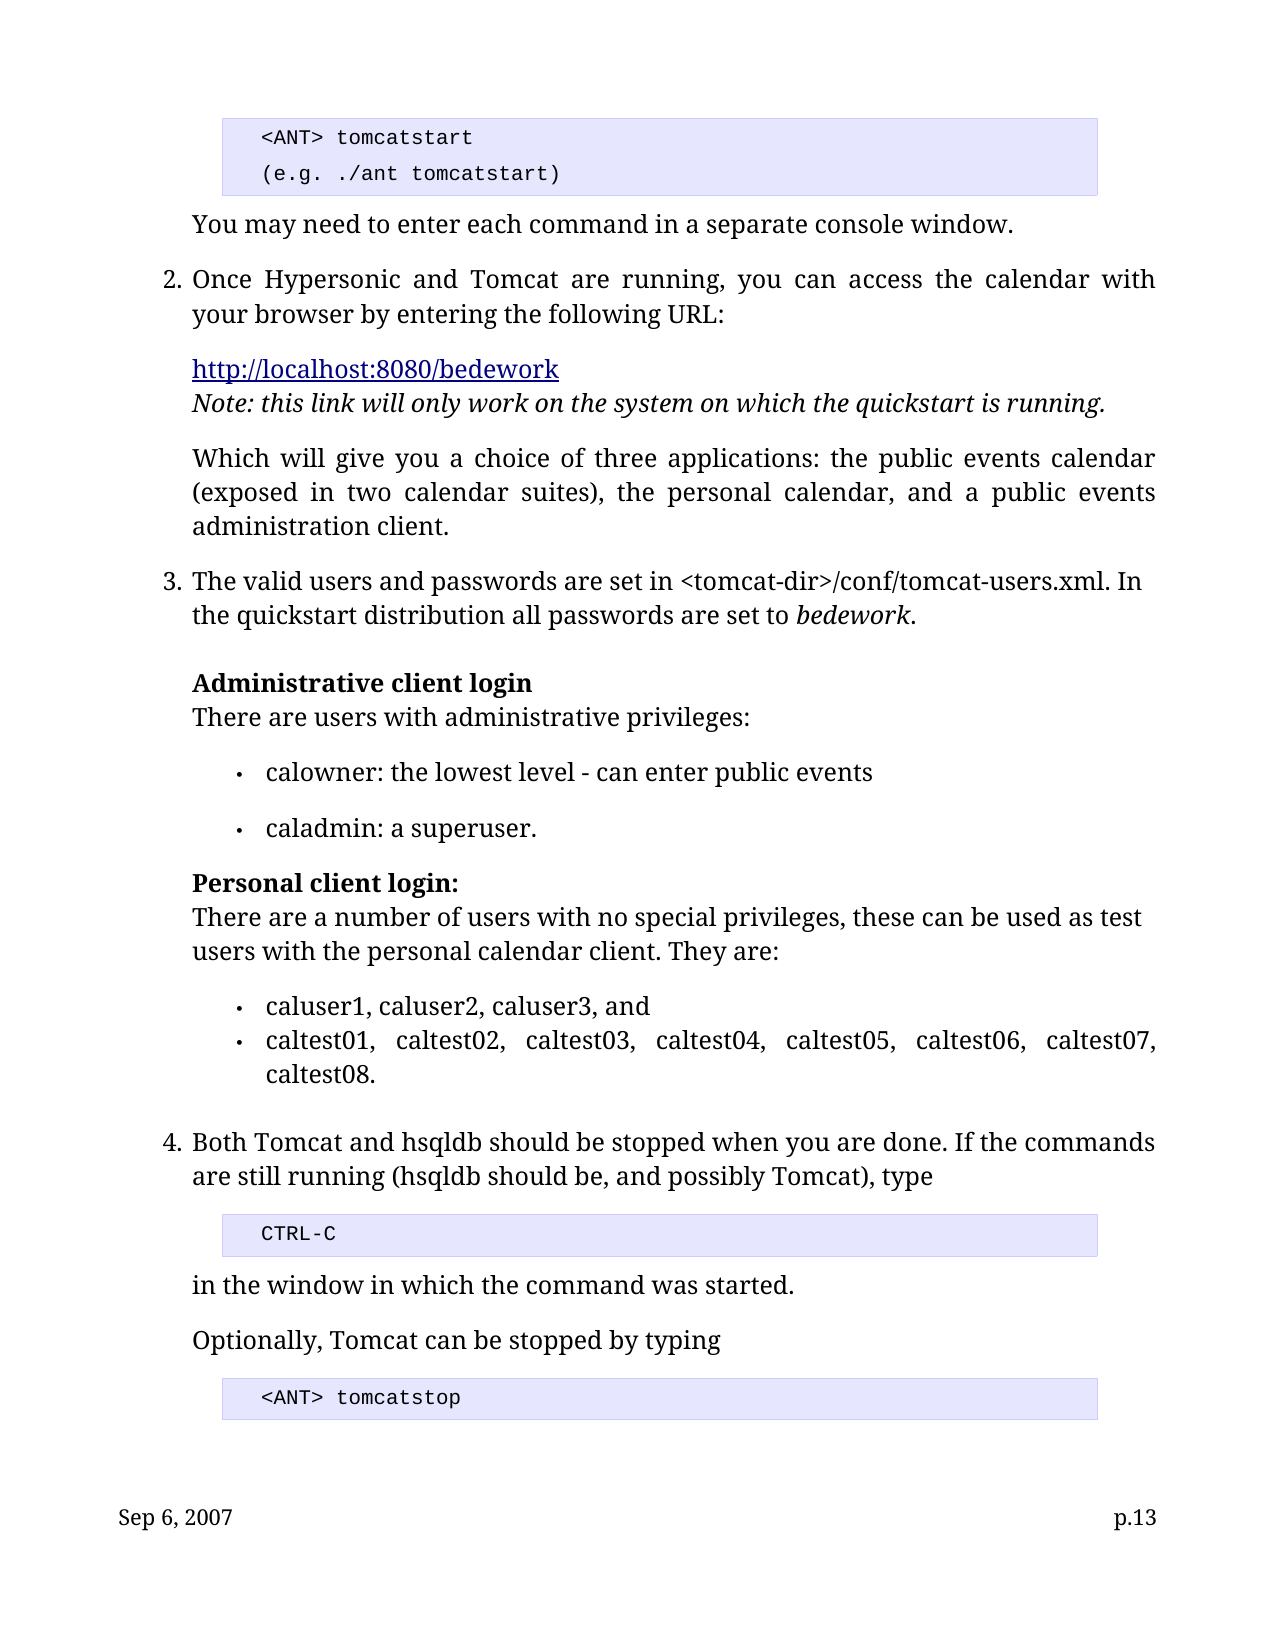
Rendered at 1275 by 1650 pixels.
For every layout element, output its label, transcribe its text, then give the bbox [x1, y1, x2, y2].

list Once Hypersonic and Tomcat are running, you can access the calendar with your browser by entering the following URL: [162, 262, 1157, 330]
list Optionally, Tomcat can be stopped by typing [162, 1323, 1157, 1357]
list <ANT> tomcatstart (e.g. ./ant tomcatstart) [223, 119, 1097, 195]
list Which will give you a choice of three applications: the public events calendar (exposed in two calendar suites), the personal calendar, and a public events administration client. [162, 441, 1157, 543]
list Both Tomcat and hsqldb should be stopped when you are done. If the commands are still running (hsqldb should be, and possibly Tomcat), type [162, 1125, 1157, 1193]
list http://localhost:8080/bedework Note: this link will only work on the system on which the quickstart is running. [162, 351, 1157, 419]
list Personal client login: There are a number of users with no special privileges, these can be used as test users with the personal calendar client. They are: [162, 865, 1157, 967]
list caltest01, caltest02, caltest03, caltest04, caltest05, caltest06, caltest07, caltest08. [236, 1023, 1157, 1091]
list You may need to enter each command in a separate console window. [162, 207, 1157, 241]
list CTRL-C [223, 1215, 1097, 1256]
list <ANT> tomcatstop [223, 1379, 1097, 1419]
list in the window in which the command was started. [162, 1267, 1157, 1302]
list caluser1, caluser2, caluser3, and [236, 988, 1157, 1023]
list calowner: the lowest level - can enter public events [236, 755, 1157, 789]
list The valid users and passwords are set in <tomcat-dir>/conf/tomcat-users.xml. In the quickstart distribution all passwords are set to bedework. Administrative client login There are users with administrative privileges: [162, 564, 1157, 734]
list caladmin: a superuser. [236, 810, 1157, 844]
